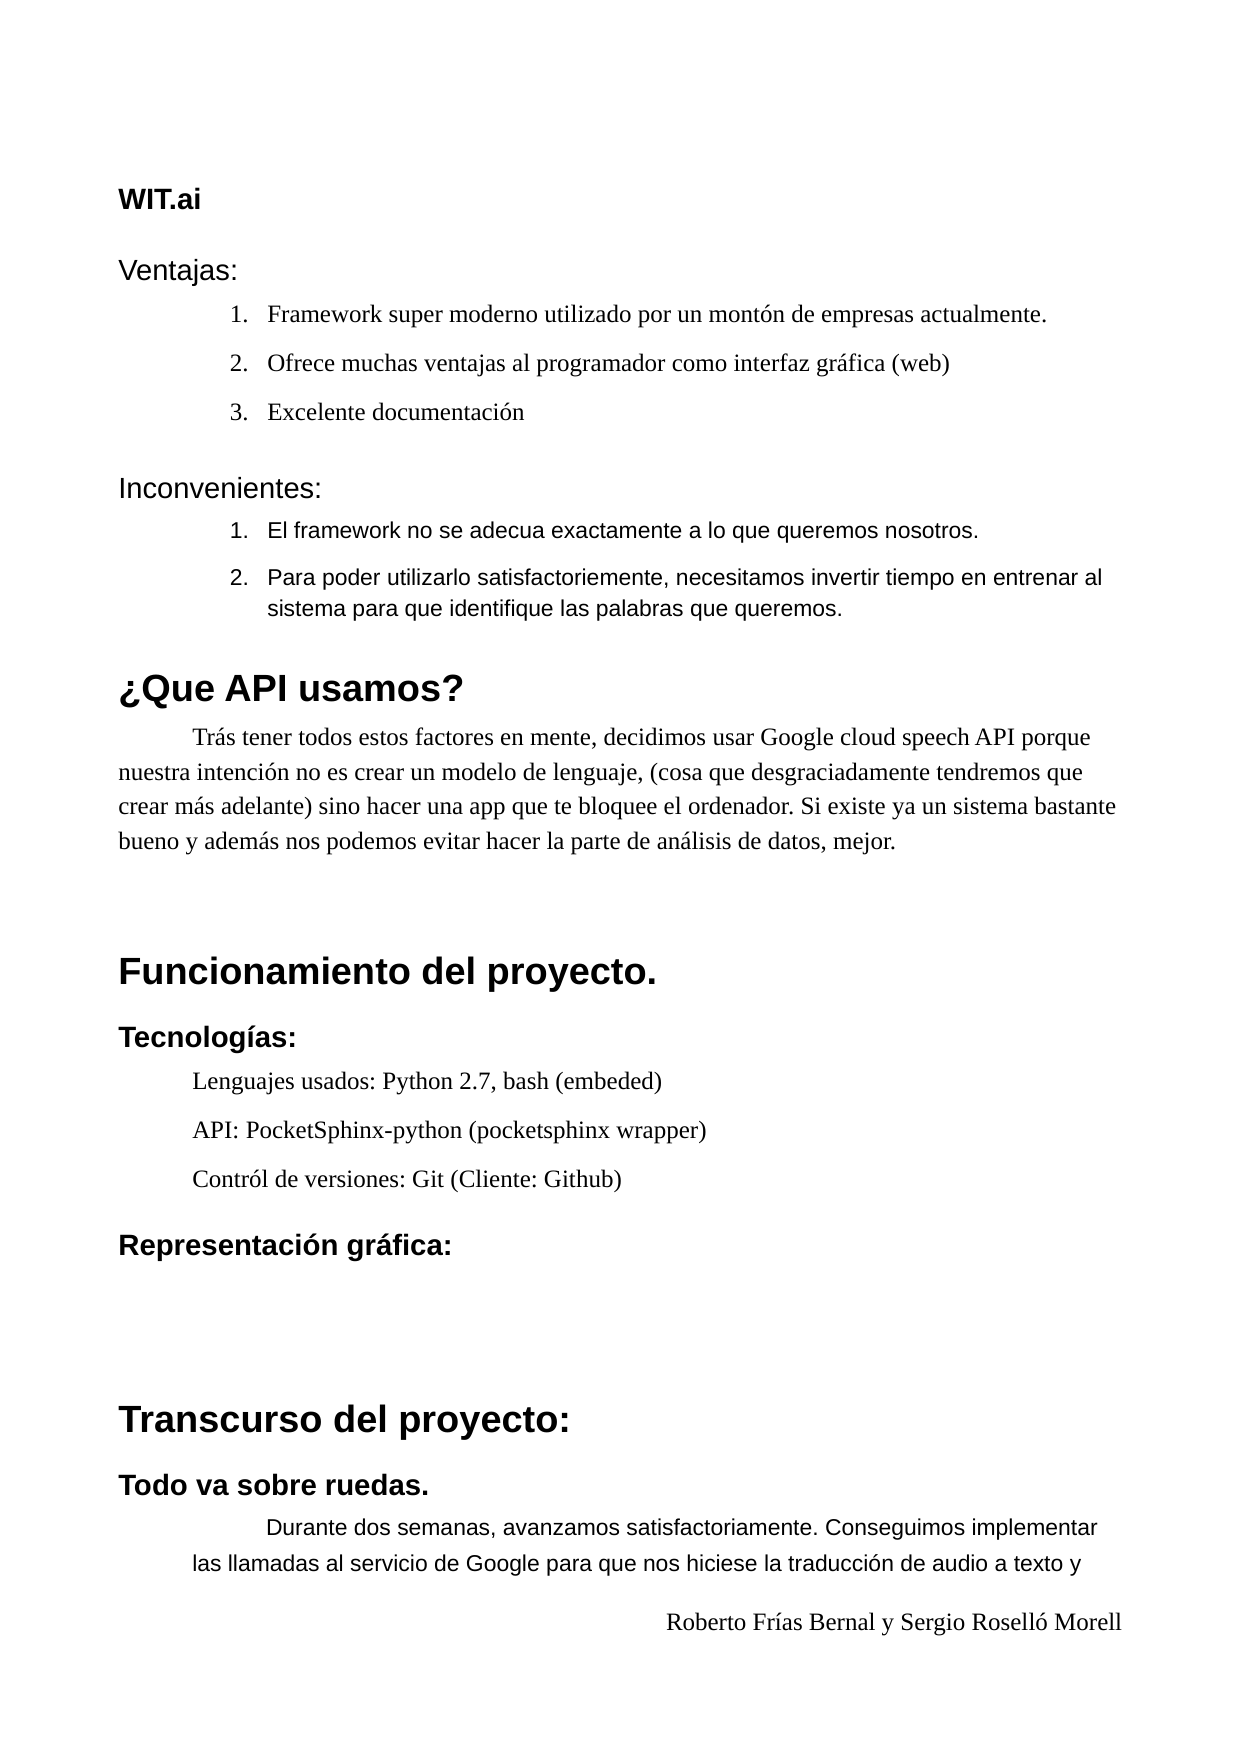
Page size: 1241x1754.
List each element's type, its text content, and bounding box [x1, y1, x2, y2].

text Lenguajes usados: Python 2.7, bash (embeded) [118, 1066, 1122, 1094]
subtitle WIT.ai [118, 182, 1122, 216]
list Para poder utilizarlo satisfactoriemente, necesitamos invertir tiempo en entrenar al sistema para que identifique las palabras que queremos. [229, 563, 1122, 621]
text Durante dos semanas, avanzamos satisfactoriamente. Conseguimos implementar las llamadas al servicio de Google para que nos hiciese la traducción de audio a texto y [192, 1514, 1122, 1577]
subtitle Transcurso del proyecto: [118, 1397, 1122, 1441]
list El framework no se adecua exactamente a lo que queremos nosotros. [229, 517, 1122, 544]
subtitle Funcionamiento del proyecto. [118, 949, 1122, 992]
subtitle Representación gráfica: [118, 1228, 1122, 1261]
list Framework super moderno utilizado por un montón de empresas actualmente. [229, 299, 1122, 328]
list Ofrece muchas ventajas al programador como interfaz gráfica (web) [229, 348, 1122, 377]
subtitle Tecnologías: [118, 1019, 1122, 1053]
text Trás tener todos estos factores en mente, decidimos usar Google cloud speech API porque nuestra intención no es crear un modelo de lenguaje, (cosa que desgraciadamente tendremos que crear más adelante) sino hacer una app que te bloquee el ordenador. Si existe ya un sistema bastante bueno y además nos podemos evitar hacer la parte de análisis de datos, mejor. [118, 722, 1122, 854]
text Contról de versiones: Git (Cliente: Github) [118, 1164, 1122, 1193]
text API: PocketSphinx-python (pocketsphinx wrapper) [118, 1115, 1122, 1144]
list Excelente documentación [229, 397, 1122, 426]
subtitle Todo va sobre ruedas. [118, 1468, 1122, 1501]
subtitle Ventajas: [118, 253, 1122, 287]
subtitle Inconvenientes: [118, 471, 1122, 505]
subtitle ¿Que API usamos? [118, 666, 1122, 710]
